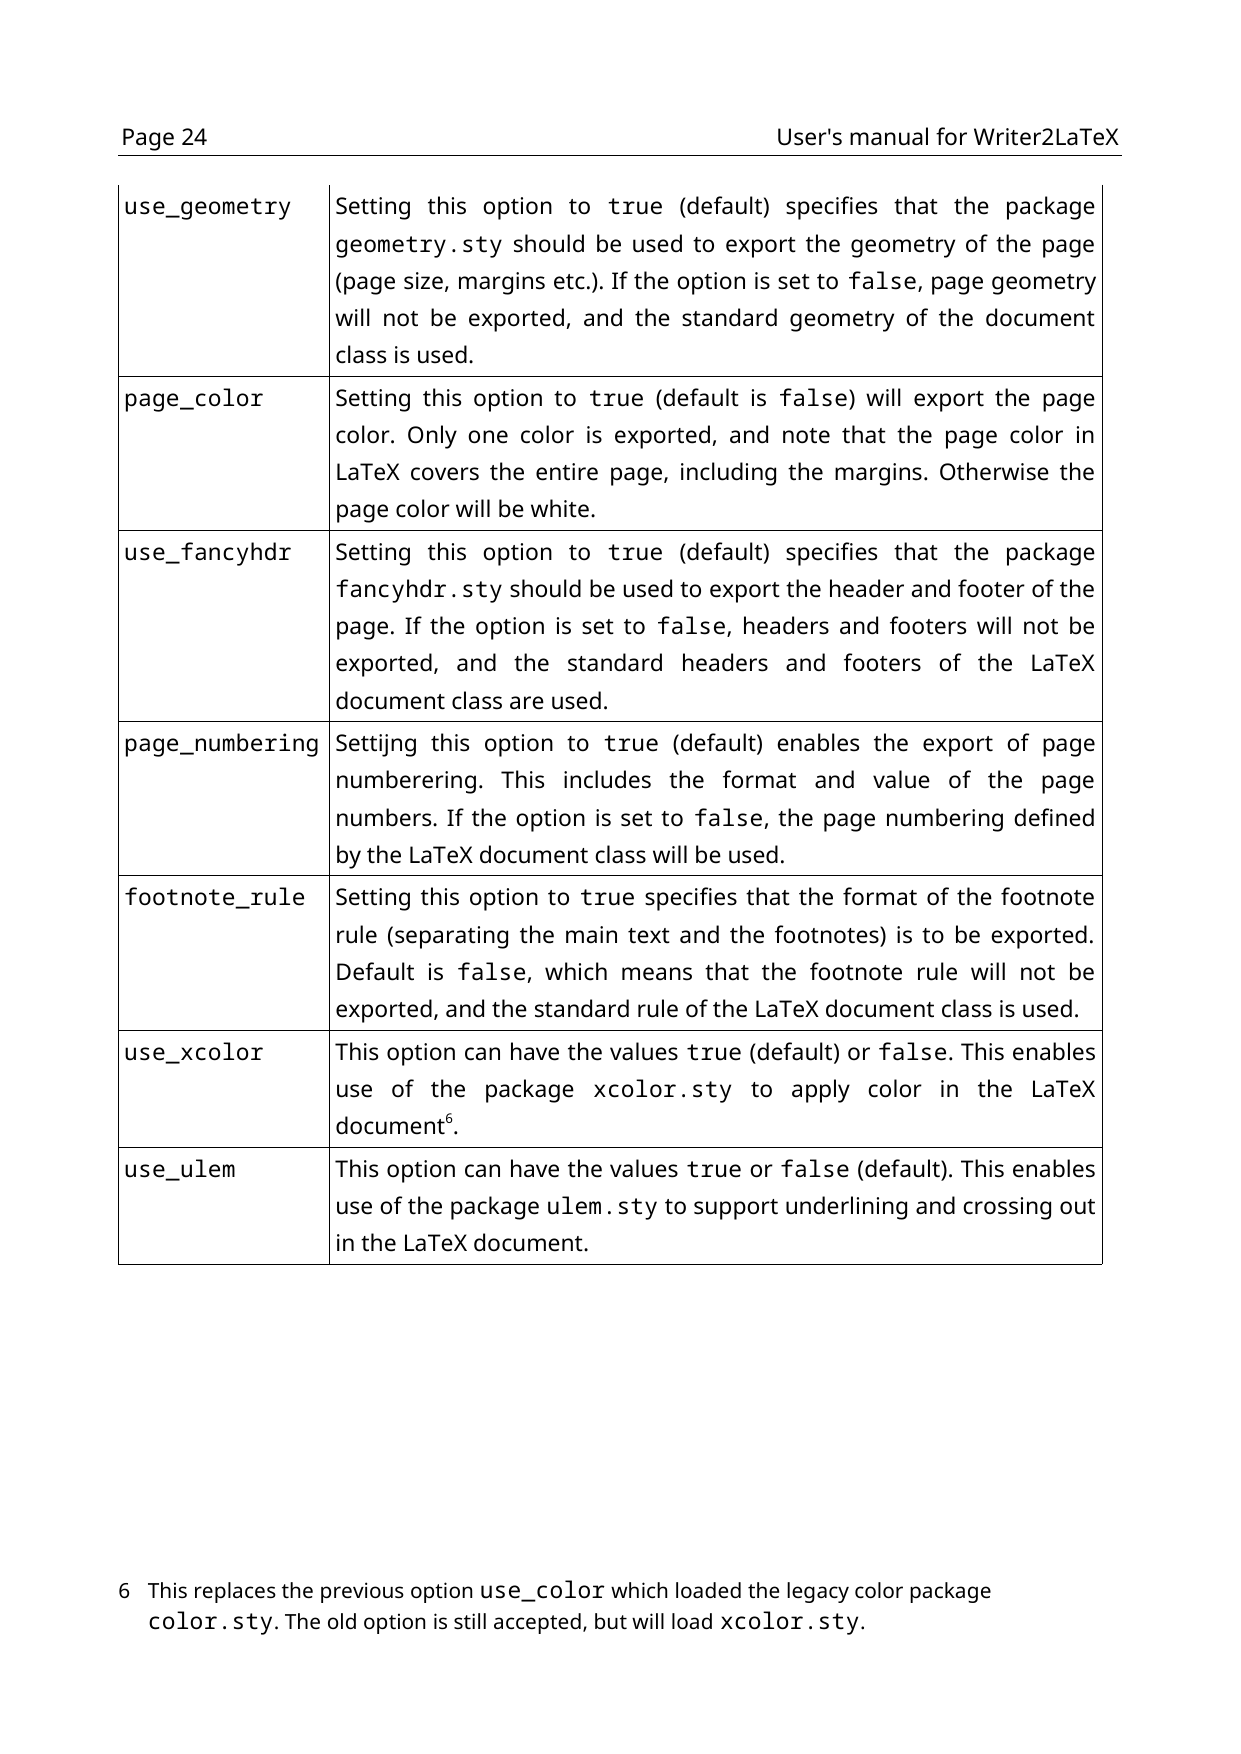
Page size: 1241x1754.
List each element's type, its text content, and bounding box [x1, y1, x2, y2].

table_cell page_numbering [119, 722, 329, 875]
table_cell Setting this option to true (default is false) will export the page color. Only one color is exported, and note that the page color in LaTeX covers the entire page, including the margins. Otherwise the page color will be white. [330, 377, 1102, 530]
table_cell This option can have the values true (default) or false. This enables use of the package xcolor.sty to apply color in the LaTeX document. [330, 1031, 1102, 1147]
table_cell use_ulem [119, 1148, 329, 1264]
table_cell Setting this option to true specifies that the format of the footnote rule (separating the main text and the footnotes) is to be exported. Default is false, which means that the footnote rule will not be exported, and the standard rule of the LaTeX document class is used. [330, 876, 1102, 1030]
table_cell page_color [119, 377, 329, 530]
table_cell This option can have the values true or false (default). This enables use of the package ulem.sty to support underlining and crossing out in the LaTeX document. [330, 1148, 1102, 1264]
table_cell use_fancyhdr [119, 531, 329, 721]
table_cell use_geometry [119, 185, 329, 376]
table_cell Settijng this option to true (default) enables the export of page numberering. This includes the format and value of the page numbers. If the option is set to false, the page numbering defined by the LaTeX document class will be used. [330, 722, 1102, 875]
table_cell footnote_rule [119, 876, 329, 1030]
table_cell use_xcolor [119, 1031, 329, 1147]
table_cell Setting this option to true (default) specifies that the package fancyhdr.sty should be used to export the header and footer of the page. If the option is set to false, headers and footers will not be exported, and the standard headers and footers of the LaTeX document class are used. [330, 531, 1102, 721]
table_cell Setting this option to true (default) specifies that the package geometry.sty should be used to export the geometry of the page (page size, margins etc.). If the option is set to false, page geometry will not be exported, and the standard geometry of the document class is used. [330, 185, 1102, 376]
